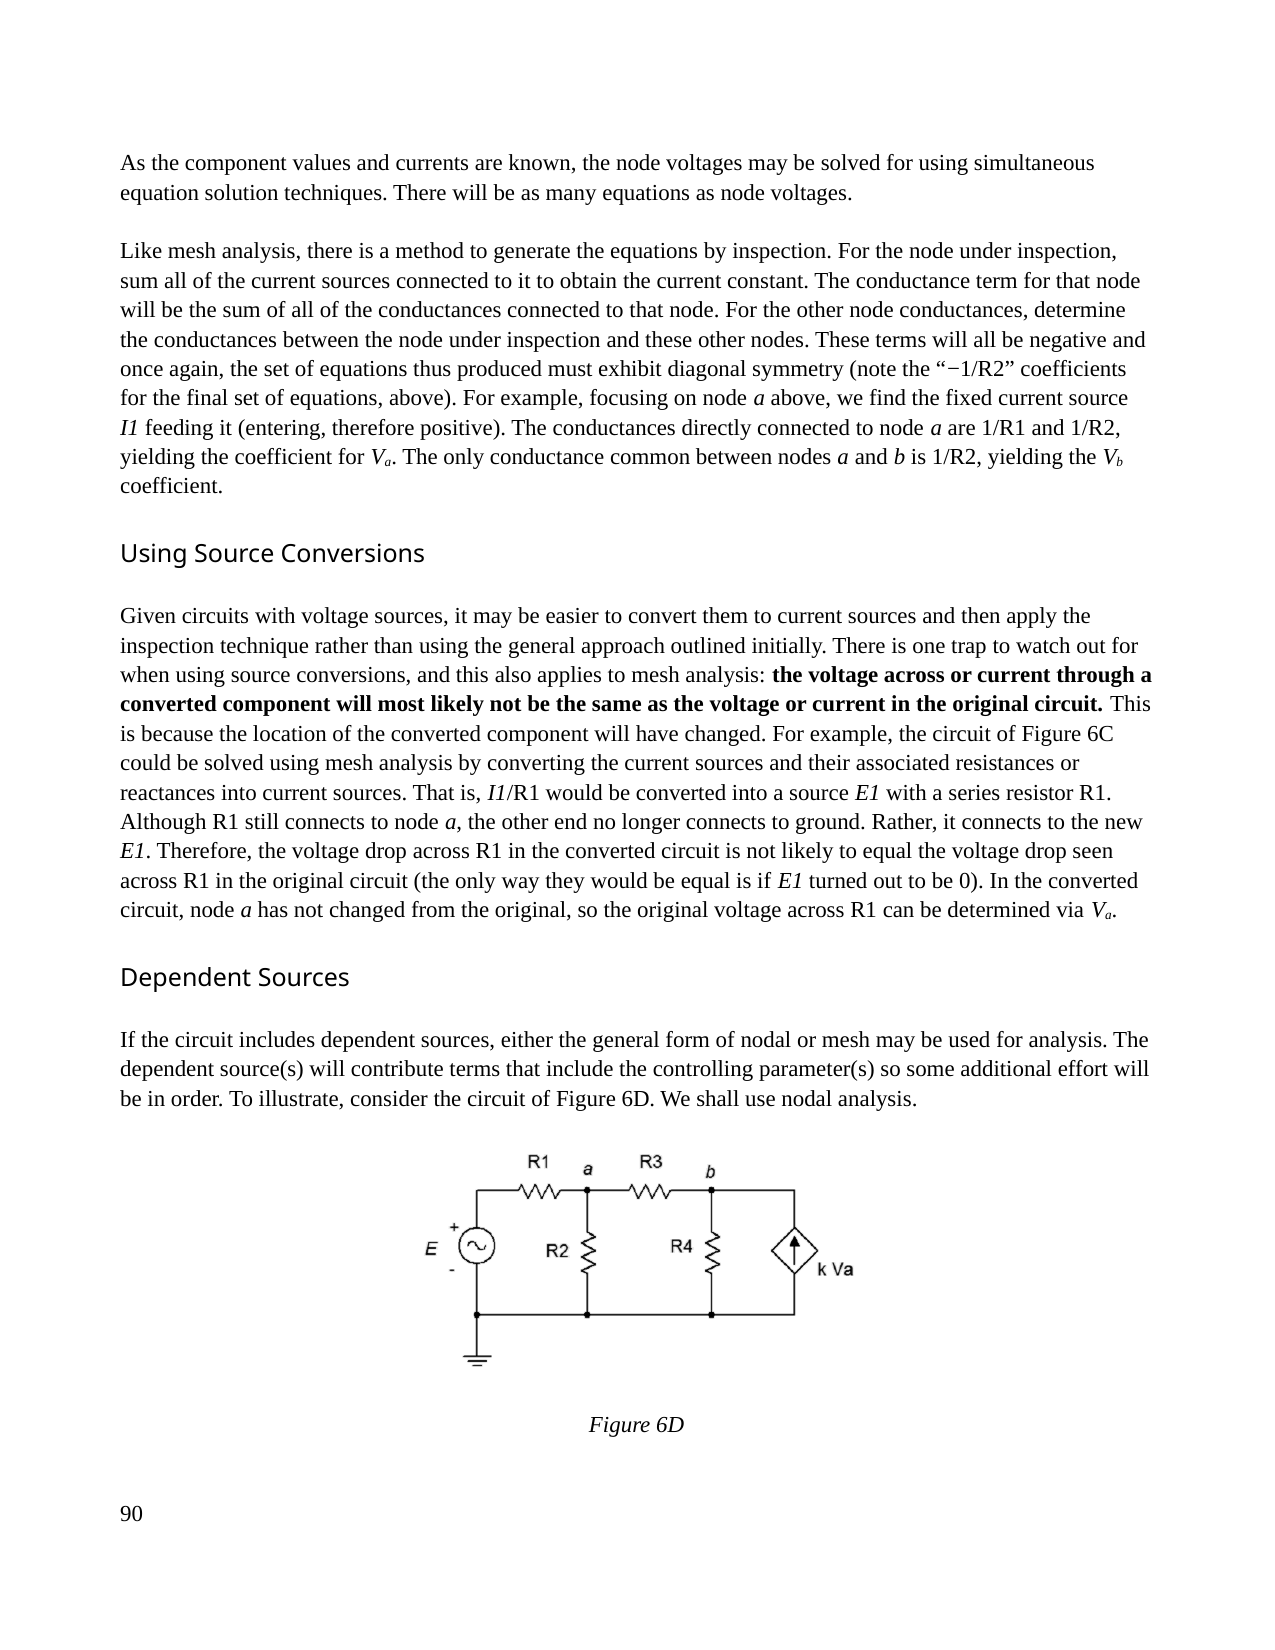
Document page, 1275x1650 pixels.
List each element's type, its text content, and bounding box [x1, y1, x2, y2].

text Like mesh analysis, there is a method to generate the equations by inspection. For the node under inspection, sum all of the current sources connected to it to obtain the current constant. The conductance term for that node will be the sum of all of the conductances connected to that node. For the other node conductances, determine the conductances between the node under inspection and these other nodes. These terms will all be negative and once again, the set of equations thus produced must exhibit diagonal symmetry (note the “−1/R2” coefficients for the final set of equations, above). For example, focusing on node a above, we find the fixed current source I1 feeding it (entering, therefore positive). The conductances directly connected to node a are 1/R1 and 1/R2, yielding the coefficient for Va. The only conductance common between nodes a and b is 1/R2, yielding the Vb coefficient. [120, 237, 1155, 499]
text As the component values and currents are known, the node voltages may be solved for using simultaneous equation solution techniques. There will be as many equations as node voltages. [120, 149, 1155, 205]
text Figure 6D [120, 1411, 1155, 1438]
subtitle Using Source Conversions [120, 536, 1155, 570]
picture [412, 1143, 863, 1379]
text Given circuits with voltage sources, it may be easier to convert them to current sources and then apply the inspection technique rather than using the general approach outlined initially. There is one trap to watch out for when using source conversions, and this also applies to mesh analysis: the voltage across or current through a converted component will most likely not be the same as the voltage or current in the original circuit. This is because the location of the converted component will have changed. For example, the circuit of Figure 6C could be solved using mesh analysis by converting the current sources and their associated resistances or reactances into current sources. That is, I1/R1 would be converted into a source E1 with a series resistor R1. Although R1 still connects to node a, the other end no longer connects to ground. Rather, it connects to the new E1. Therefore, the voltage drop across R1 in the converted circuit is not likely to equal the voltage drop seen across R1 in the original circuit (the only way they would be equal is if E1 turned out to be 0). In the converted circuit, node a has not changed from the original, so the original voltage across R1 can be determined via Va. [120, 602, 1155, 922]
subtitle Dependent Sources [120, 959, 1155, 994]
text If the circuit includes dependent sources, either the general form of nodal or mesh may be used for analysis. The dependent source(s) will contribute terms that include the controlling parameter(s) so some additional effort will be in order. To illustrate, consider the circuit of Figure 6D. We shall use nodal analysis. [120, 1026, 1155, 1111]
